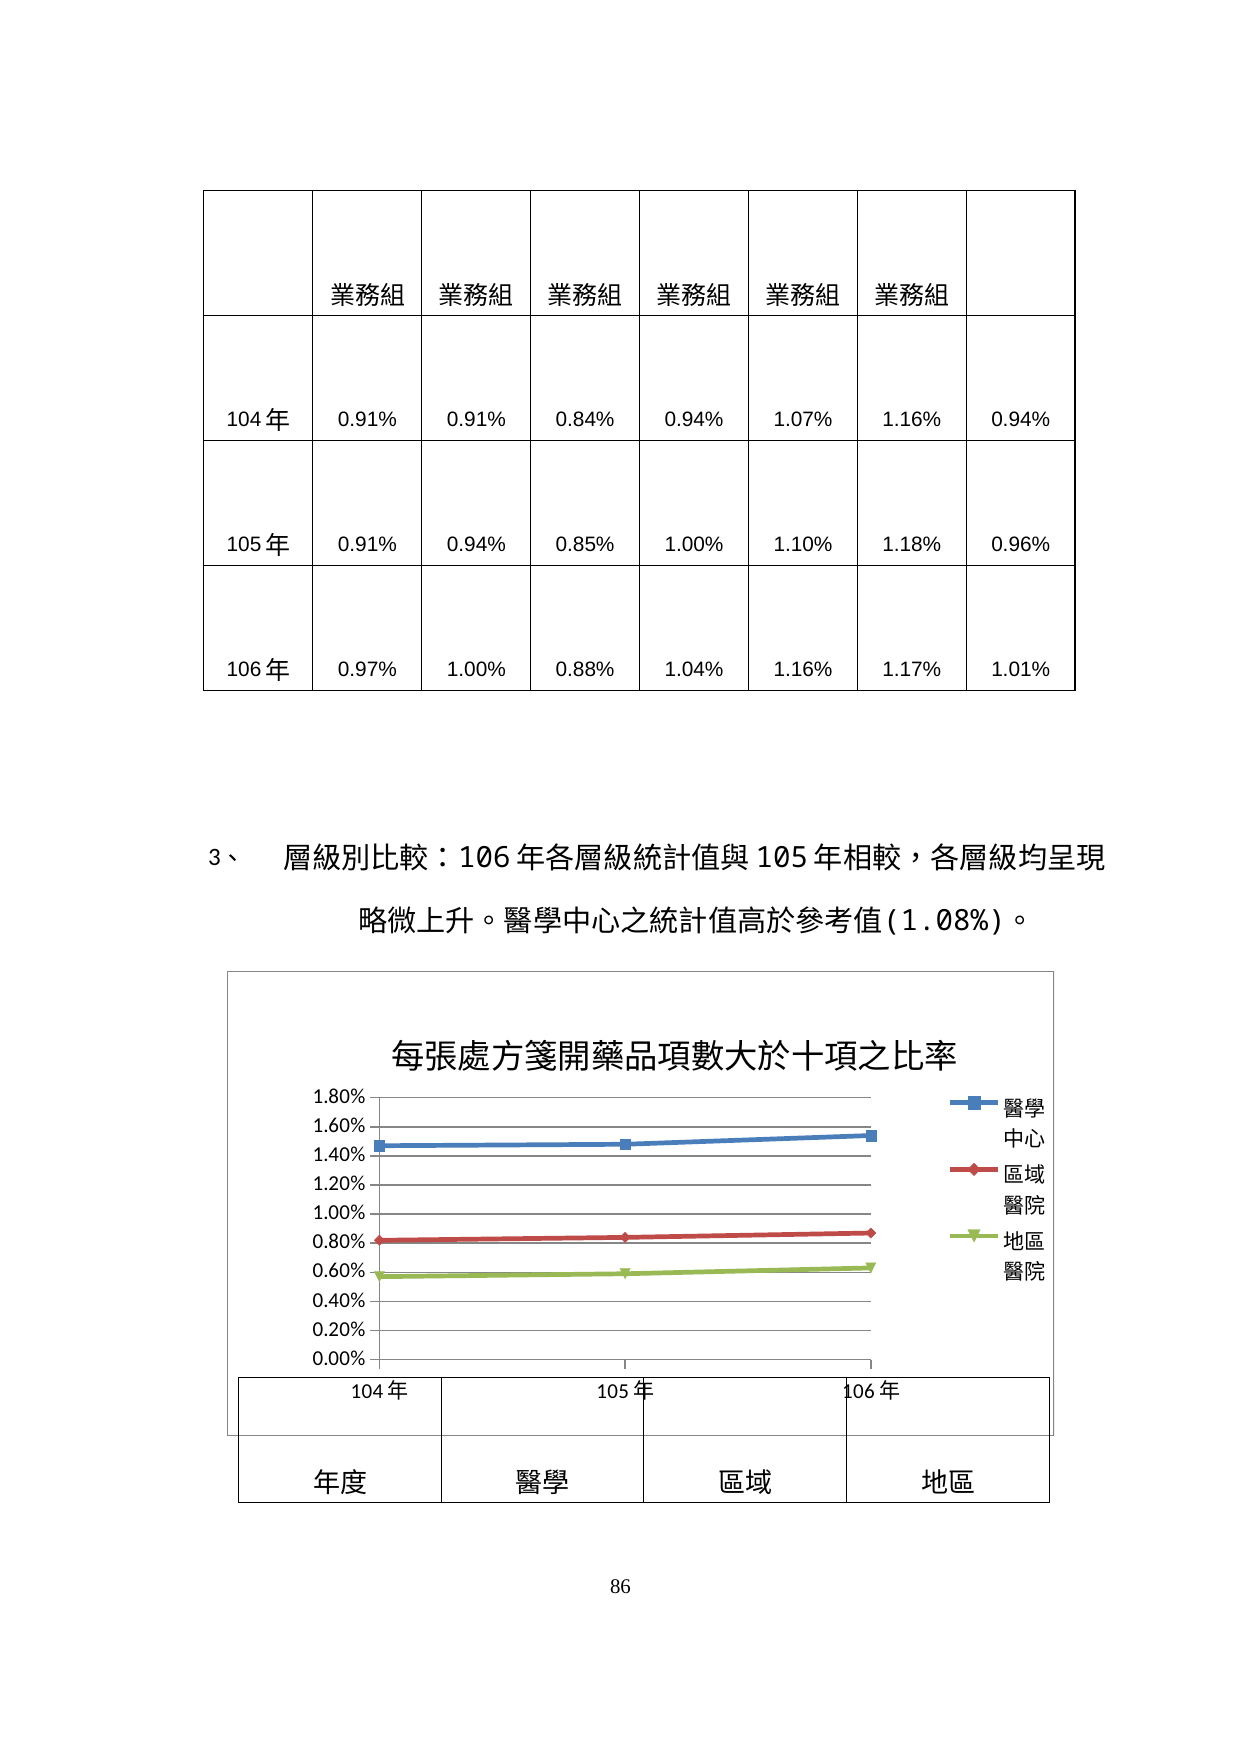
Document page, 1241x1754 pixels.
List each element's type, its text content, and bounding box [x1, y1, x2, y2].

table_cell 106年 [204, 566, 312, 689]
table_cell 1.18% [858, 441, 966, 564]
table_cell 104年 [204, 316, 312, 439]
table_cell 0.91% [313, 441, 421, 564]
table_cell 1.16% [858, 316, 966, 439]
table_cell 0.85% [531, 441, 639, 564]
table_cell 0.91% [313, 316, 421, 439]
table_header 年度 [204, 191, 312, 314]
table_header 業務組 [858, 191, 966, 314]
table_cell 0.94% [640, 316, 748, 439]
table_header 區域 [644, 1436, 846, 1502]
table_header 年度 [239, 1436, 441, 1502]
table_cell 0.97% [313, 566, 421, 689]
table_cell 1.00% [640, 441, 748, 564]
table_cell 1.01% [967, 566, 1074, 689]
table_cell 0.96% [967, 441, 1074, 564]
table_cell 1.17% [858, 566, 966, 689]
table_cell 1.04% [640, 566, 748, 689]
table_header 醫學 [442, 1436, 643, 1502]
table_header 業務組 [749, 191, 857, 314]
table_header 業務組 [531, 191, 639, 314]
table_header 業務組 [422, 191, 530, 314]
table_header 地區 [847, 1436, 1049, 1502]
table_cell 0.94% [967, 316, 1074, 439]
table_header 業務組 [640, 191, 748, 314]
table_cell 1.07% [749, 316, 857, 439]
table_cell 0.84% [531, 316, 639, 439]
table_cell 0.88% [531, 566, 639, 689]
table_cell 105年 [204, 441, 312, 564]
table_cell 1.00% [422, 566, 530, 689]
table_header 業務組 [313, 191, 421, 314]
table_cell 1.16% [749, 566, 857, 689]
table_header [967, 191, 1074, 314]
table_cell 0.91% [422, 316, 530, 439]
table_cell 1.10% [749, 441, 857, 564]
list 層級別比較：106年各層級統計值與105年相較，各層級均呈現略微上升。醫學中心之統計值高於參考值(1.08%)。 [208, 814, 1132, 939]
table_cell 0.94% [422, 441, 530, 564]
